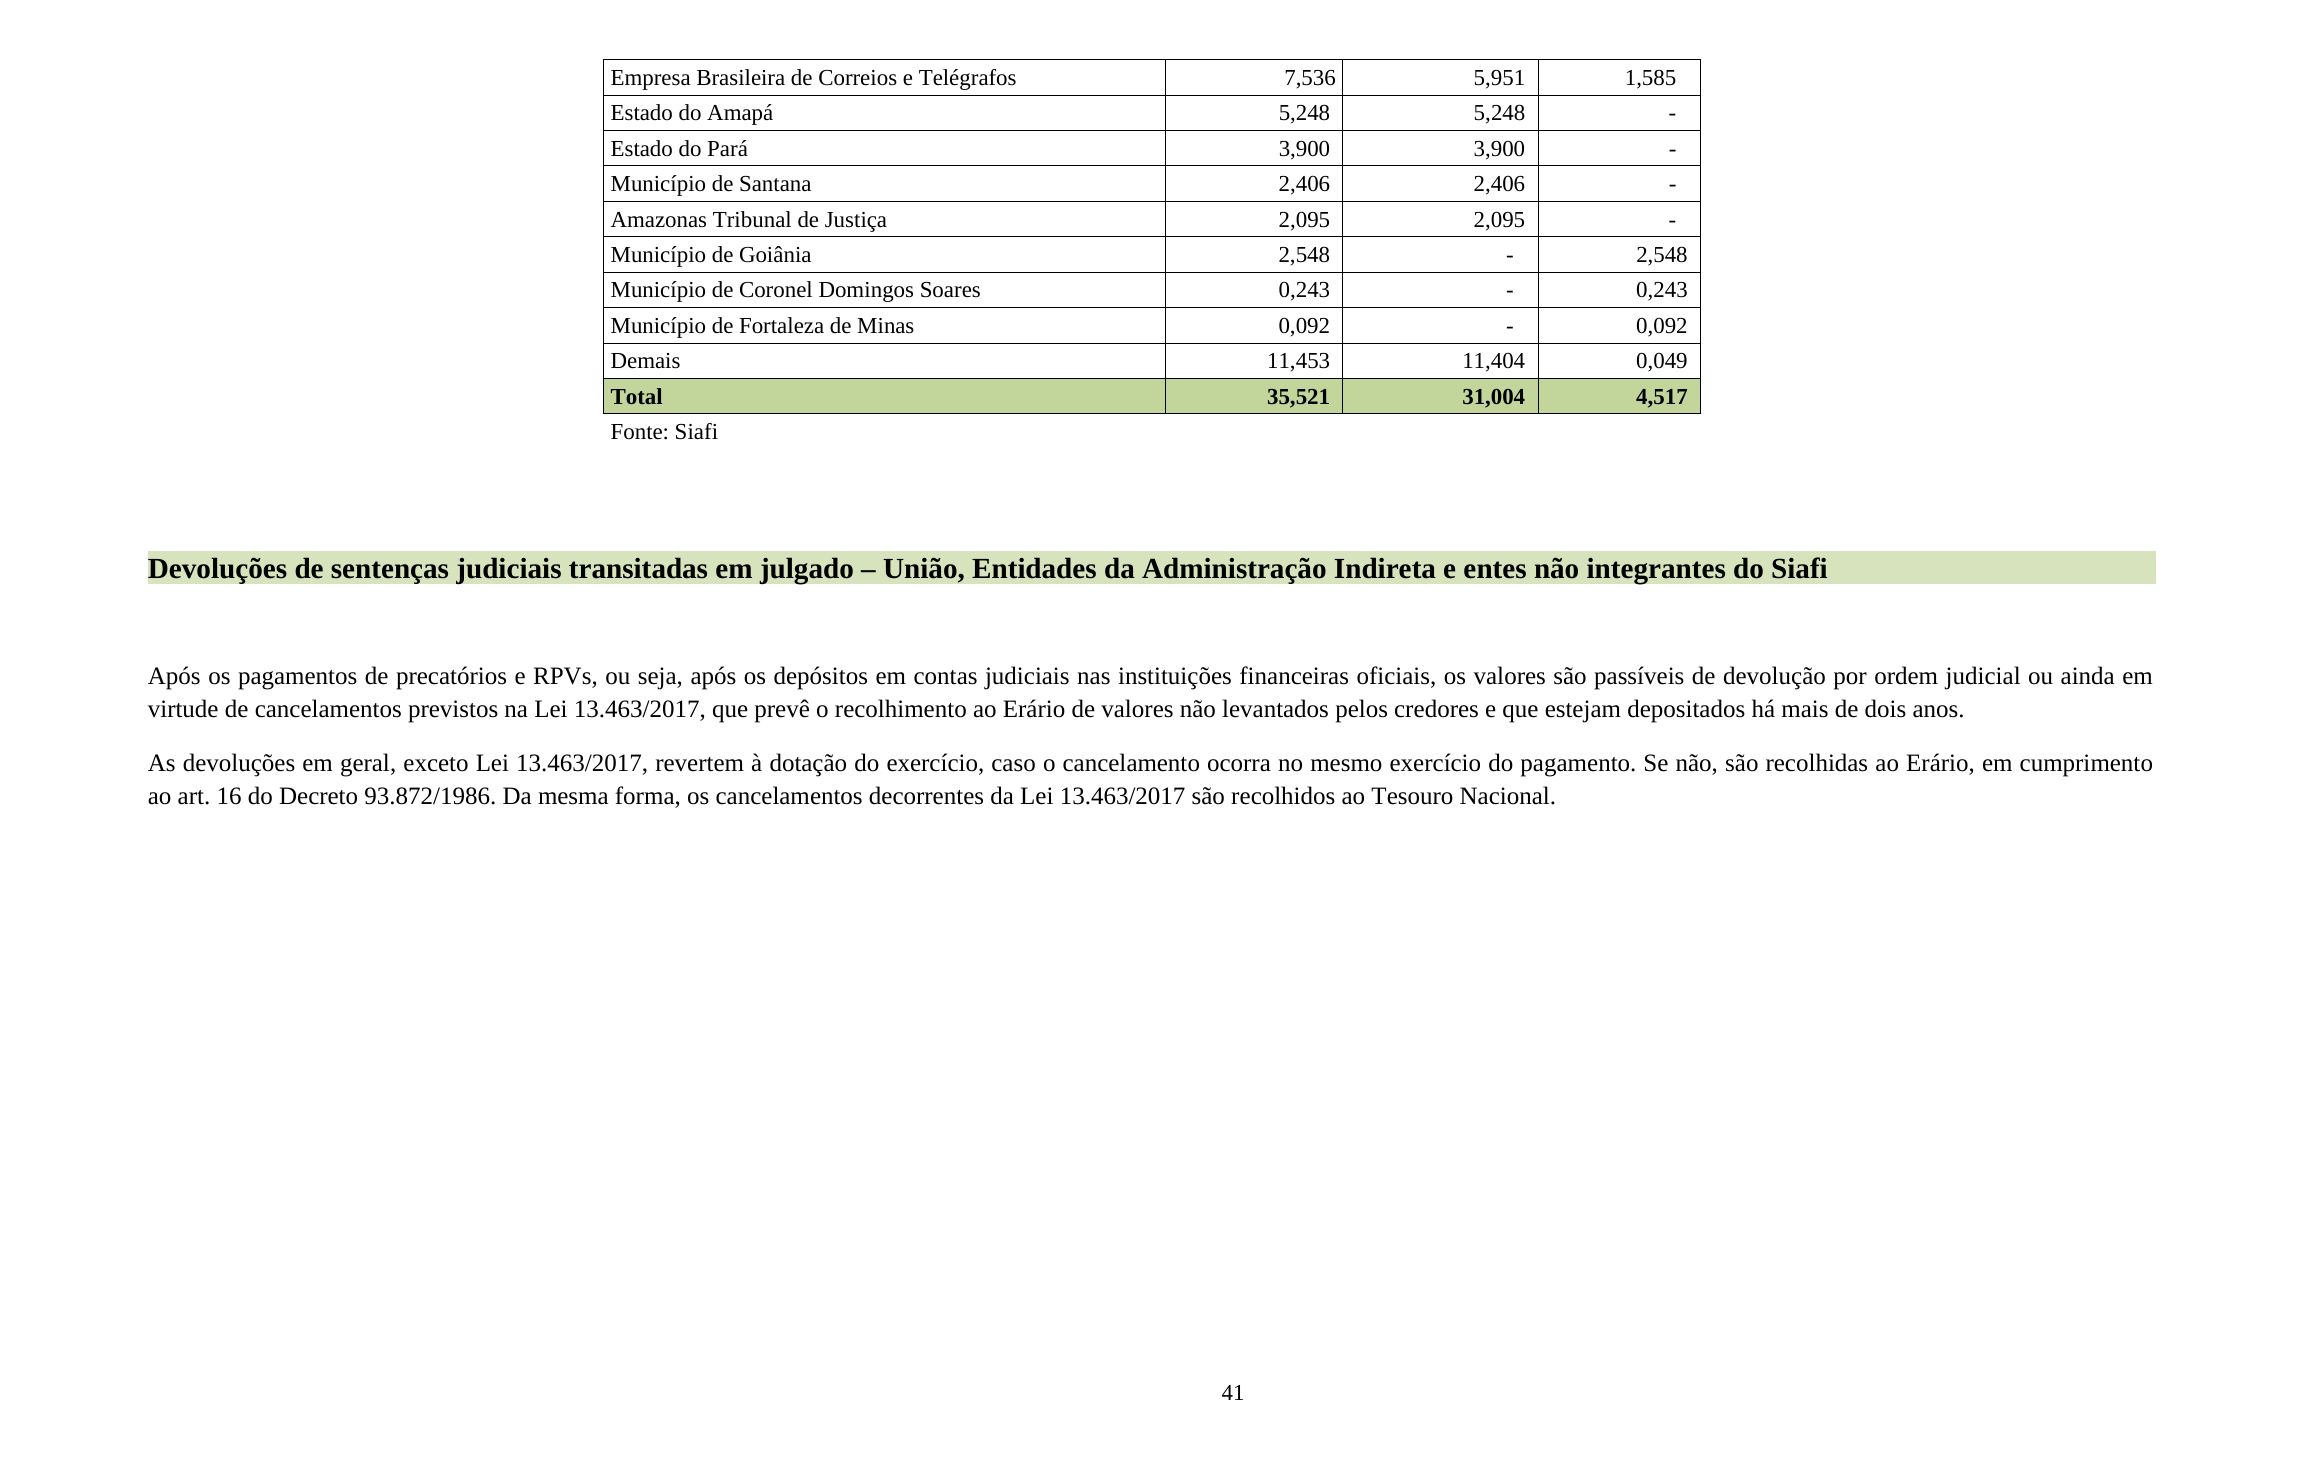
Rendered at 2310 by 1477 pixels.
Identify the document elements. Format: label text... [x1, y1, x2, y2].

table_cell - [1539, 202, 1700, 236]
table_cell 7,536 [1166, 60, 1342, 94]
table_cell 2,095 [1166, 202, 1342, 236]
table_cell Município de Coronel Domingos Soares [604, 273, 1165, 307]
table_cell - [1539, 166, 1700, 201]
table_cell 0,243 [1539, 273, 1700, 307]
table_cell - [1343, 237, 1538, 272]
table_cell 0,049 [1539, 344, 1700, 378]
table_cell Município de Fortaleza de Minas [604, 308, 1165, 342]
table_cell Amazonas Tribunal de Justiça [604, 202, 1165, 236]
table_cell - [1539, 131, 1700, 165]
table_cell 31,004 [1343, 379, 1538, 413]
table_cell 11,453 [1166, 344, 1342, 378]
table_cell Município de Santana [604, 166, 1165, 201]
text Devoluções de sentenças judiciais transitadas em julgado – União, Entidades da Administração Indireta e entes não integrantes do Siafi [148, 551, 2156, 584]
table_cell 11,404 [1343, 344, 1538, 378]
table_cell 3,900 [1166, 131, 1342, 165]
table_cell 0,243 [1166, 273, 1342, 307]
table_cell Total [604, 379, 1165, 413]
table_cell - [1343, 273, 1538, 307]
table_cell - [1539, 96, 1700, 130]
text Após os pagamentos de precatórios e RPVs, ou seja, após os depósitos em contas judiciais nas instituições financeiras oficiais, os valores são passíveis de devolução por ordem judicial ou ainda em virtude de cancelamentos previstos na Lei 13.463/2017, que prevê o recolhimento ao Erário de valores não levantados pelos credores e que estejam depositados há mais de dois anos. [148, 661, 2156, 723]
table_cell Estado do Pará [604, 131, 1165, 165]
text As devoluções em geral, exceto Lei 13.463/2017, revertem à dotação do exercício, caso o cancelamento ocorra no mesmo exercício do pagamento. Se não, são recolhidas ao Erário, em cumprimento ao art. 16 do Decreto 93.872/1986. Da mesma forma, os cancelamentos decorrentes da Lei 13.463/2017 são recolhidos ao Tesouro Nacional. [148, 748, 2156, 810]
table_cell Município de Goiânia [604, 237, 1165, 272]
table_cell 0,092 [1166, 308, 1342, 342]
table_cell 2,406 [1166, 166, 1342, 201]
table_cell Fonte: Siafi [603, 414, 1701, 449]
table_cell 5,951 [1343, 60, 1538, 94]
table_cell 2,548 [1539, 237, 1700, 272]
table_cell 1,585 [1539, 60, 1700, 94]
table_cell Demais [604, 344, 1165, 378]
table_cell Estado do Amapá [604, 96, 1165, 130]
table_cell Empresa Brasileira de Correios e Telégrafos [604, 60, 1165, 94]
table_cell 2,095 [1343, 202, 1538, 236]
table_cell 5,248 [1343, 96, 1538, 130]
table_cell 2,406 [1343, 166, 1538, 201]
table_cell 3,900 [1343, 131, 1538, 165]
table_cell 0,092 [1539, 308, 1700, 342]
table_cell 5,248 [1166, 96, 1342, 130]
table_cell 2,548 [1166, 237, 1342, 272]
table_cell 35,521 [1166, 379, 1342, 413]
table_cell 4,517 [1539, 379, 1700, 413]
table_cell - [1343, 308, 1538, 342]
